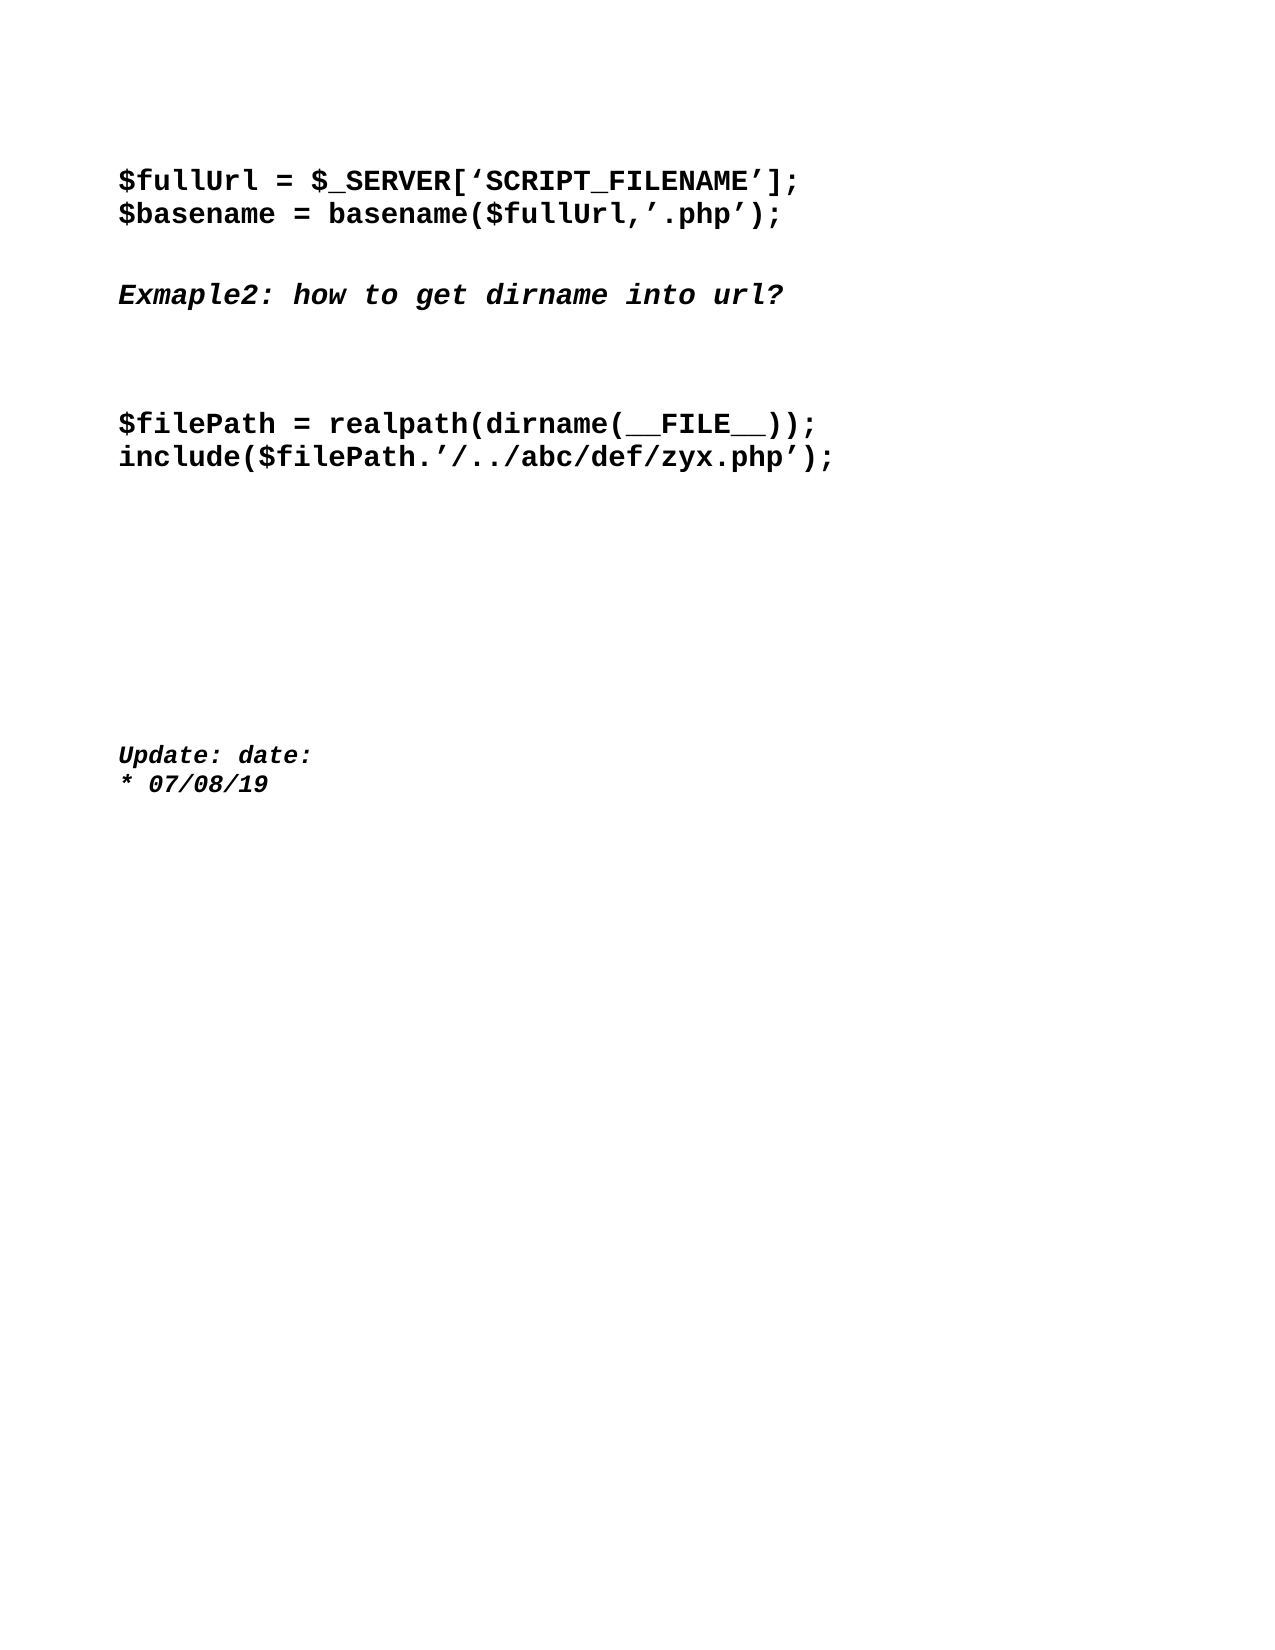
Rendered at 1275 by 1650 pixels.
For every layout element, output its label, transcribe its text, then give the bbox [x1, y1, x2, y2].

text include($filePath.’/../abc/def/zyx.php’); [118, 442, 1157, 475]
text $basename = basename($fullUrl,’.php’); [118, 199, 1157, 232]
text $filePath = realpath(dirname(__FILE__)); [118, 409, 1157, 442]
text * 07/08/19 [118, 771, 1157, 799]
text $fullUrl = $_SERVER[‘SCRIPT_FILENAME’]; [118, 166, 1157, 199]
text Update: date: [118, 743, 1157, 771]
text Exmaple2: how to get dirname into url? [118, 280, 1157, 313]
